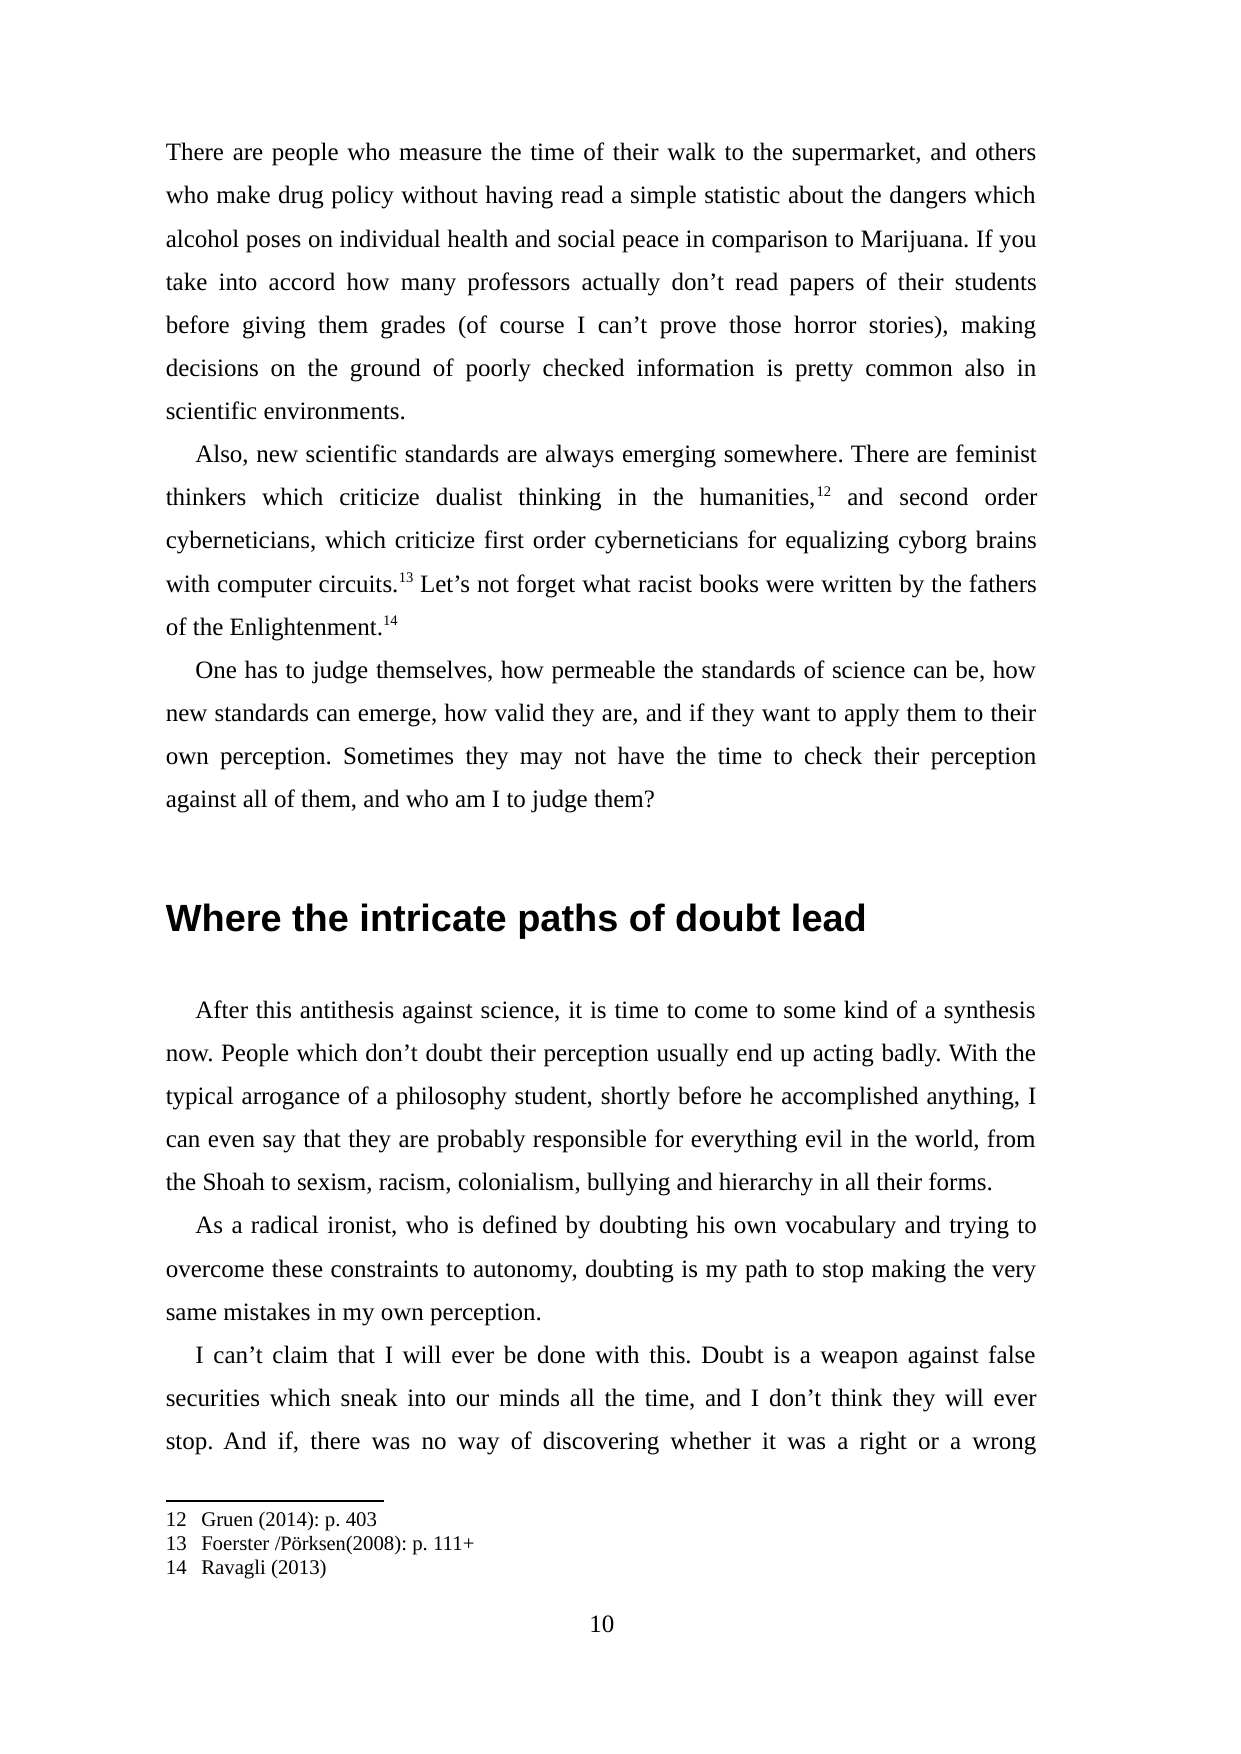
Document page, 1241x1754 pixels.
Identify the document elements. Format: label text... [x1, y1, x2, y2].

text After this antithesis against science, it is time to come to some kind of a synthesis now. People which don’t doubt their perception usually end up acting badly. With the typical arrogance of a philosophy student, shortly before he accomplished anything, I can even say that they are probably responsible for everything evil in the world, from the Shoah to sexism, racism, colonialism, bullying and hierarchy in all their forms. [166, 995, 1037, 1196]
text Gruen (2014): p. 403 [166, 1507, 1037, 1531]
subtitle Where the intricate paths of doubt lead [166, 896, 1037, 939]
text One has to judge themselves, how permeable the standards of science can be, how new standards can emerge, how valid they are, and if they want to apply them to their own perception. Sometimes they may not have the time to check their perception against all of them, and who am I to judge them? [166, 655, 1037, 813]
text I can’t claim that I will ever be done with this. Doubt is a weapon against false securities which sneak into our minds all the time, and I don’t think they will ever stop. And if, there was no way of discovering whether it was a right or a wrong [166, 1340, 1037, 1455]
text As a radical ironist, who is defined by doubting his own vocabulary and trying to overcome these constraints to autonomy, doubting is my path to stop making the very same mistakes in my own perception. [166, 1211, 1037, 1326]
text There are people who measure the time of their walk to the supermarket, and others who make drug policy without having read a simple statistic about the dangers which alcohol poses on individual health and social peace in comparison to Marijuana. If you take into accord how many professors actually don’t read papers of their students before giving them grades (of course I can’t prove those horror stories), making decisions on the ground of poorly checked information is pretty common also in scientific environments. [166, 137, 1037, 425]
text Also, new scientific standards are always emerging somewhere. There are feminist thinkers which criticize dualist thinking in the humanities, and second order cyberneticians, which criticize first order cyberneticians for equalizing cyborg brains with computer circuits. Let’s not forget what racist books were written by the fathers of the Enlightenment. [166, 439, 1037, 641]
text Foerster /Pörksen(2008): p. 111+ [166, 1531, 1037, 1555]
text Ravagli (2013) [166, 1555, 1037, 1579]
